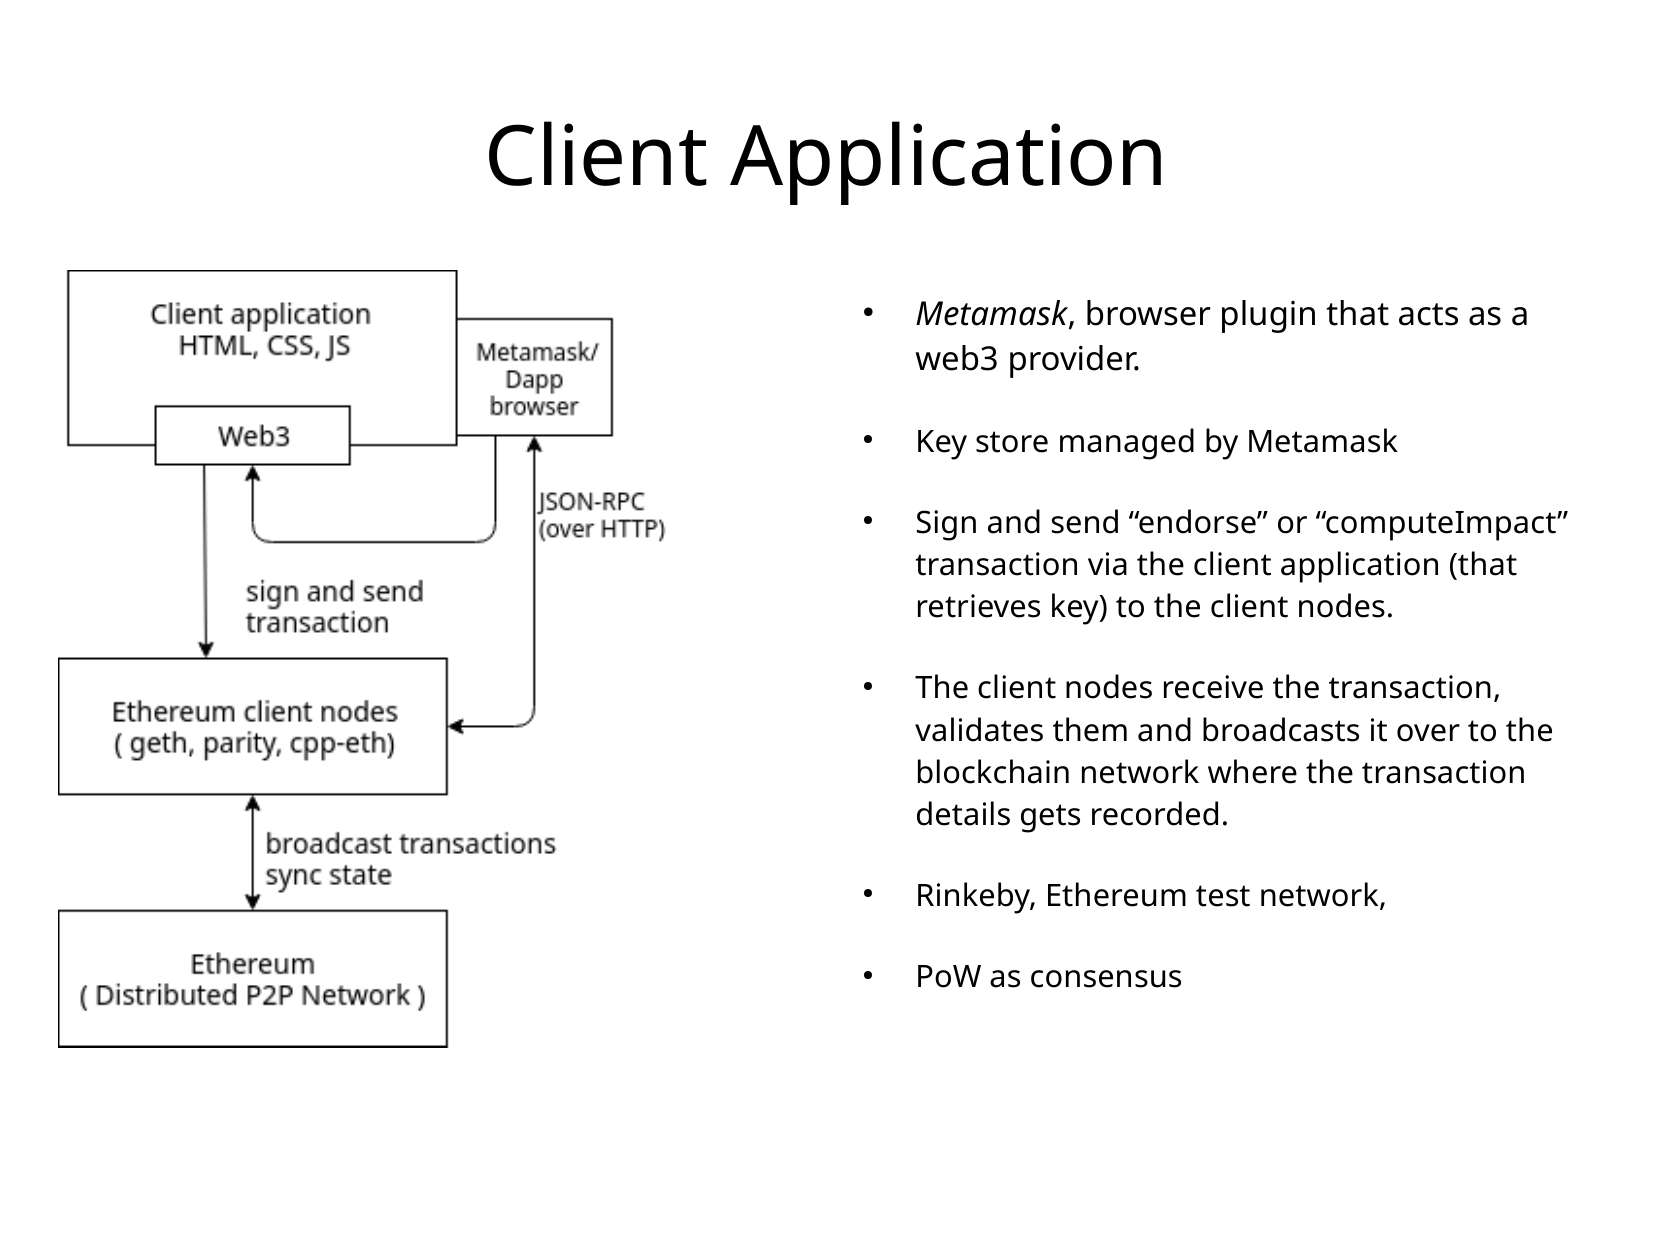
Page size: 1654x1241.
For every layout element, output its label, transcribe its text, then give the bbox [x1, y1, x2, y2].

title Client Application [82, 49, 1571, 257]
list Metamask, browser plugin that acts as a web3 provider. Key store managed by Metamask Sign and send “endorse” or “computeImpact” transaction via the client application (that retrieves key) to the client nodes. The client nodes receive the transaction, validates them and broadcasts it over to the blockchain network where the transaction details gets recorded. Rinkeby, Ethereum test network, PoW as consensus [845, 290, 1572, 1010]
picture [58, 270, 693, 1048]
